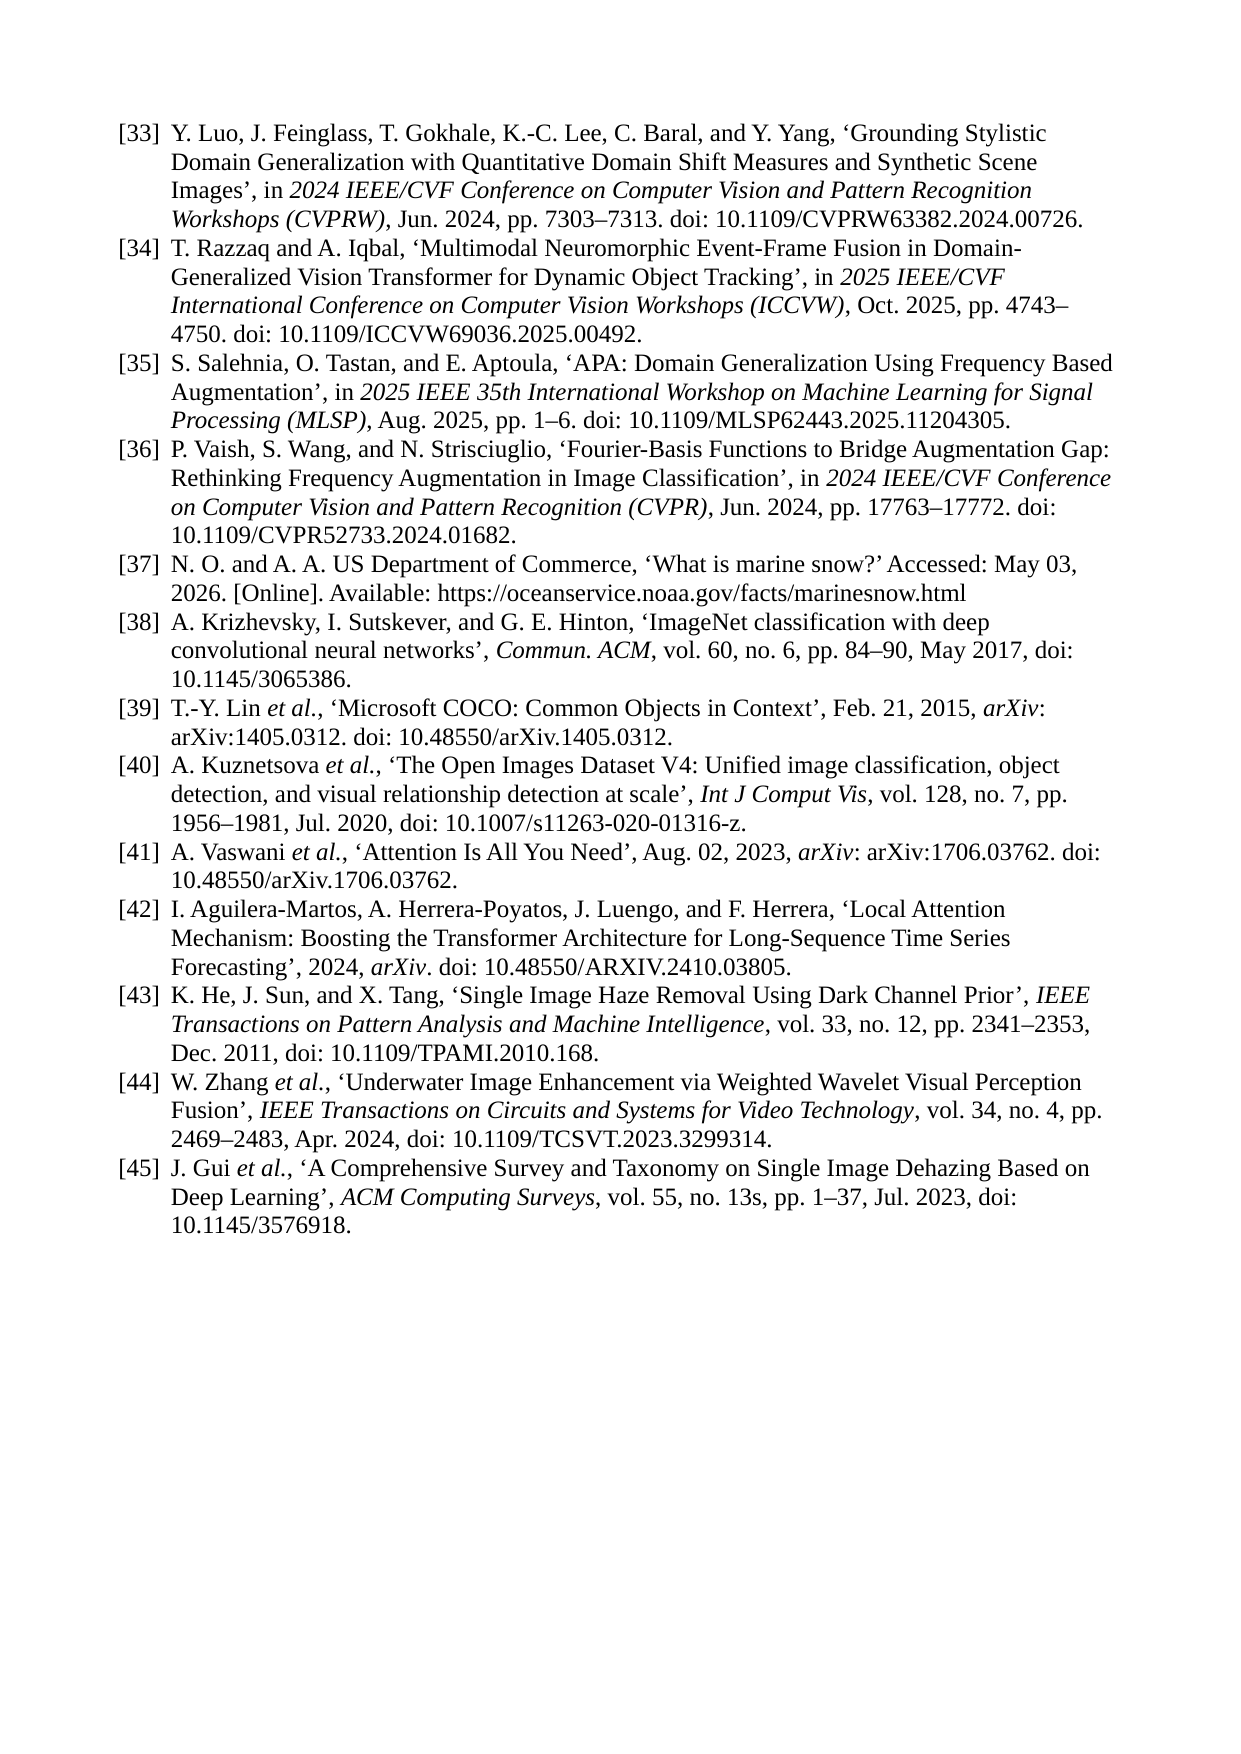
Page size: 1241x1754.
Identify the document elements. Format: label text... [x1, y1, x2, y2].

text [40] A. Kuznetsova et al., ‘The Open Images Dataset V4: Unified image classification, object detection, and visual relationship detection at scale’, Int J Comput Vis, vol. 128, no. 7, pp. 1956–1981, Jul. 2020, doi: 10.1007/s11263-020-01316-z. [118, 751, 1122, 837]
text [38] A. Krizhevsky, I. Sutskever, and G. E. Hinton, ‘ImageNet classification with deep convolutional neural networks’, Commun. ACM, vol. 60, no. 6, pp. 84–90, May 2017, doi: 10.1145/3065386. [118, 607, 1122, 693]
text [41] A. Vaswani et al., ‘Attention Is All You Need’, Aug. 02, 2023, arXiv: arXiv:1706.03762. doi: 10.48550/arXiv.1706.03762. [118, 837, 1122, 894]
text [37] N. O. and A. A. US Department of Commerce, ‘What is marine snow?’ Accessed: May 03, 2026. [Online]. Available: https://oceanservice.noaa.gov/facts/marinesnow.html [118, 549, 1122, 607]
text [43] K. He, J. Sun, and X. Tang, ‘Single Image Haze Removal Using Dark Channel Prior’, IEEE Transactions on Pattern Analysis and Machine Intelligence, vol. 33, no. 12, pp. 2341–2353, Dec. 2011, doi: 10.1109/TPAMI.2010.168. [118, 981, 1122, 1067]
text [42] I. Aguilera-Martos, A. Herrera-Poyatos, J. Luengo, and F. Herrera, ‘Local Attention Mechanism: Boosting the Transformer Architecture for Long-Sequence Time Series Forecasting’, 2024, arXiv. doi: 10.48550/ARXIV.2410.03805. [118, 894, 1122, 981]
text [39] T.-Y. Lin et al., ‘Microsoft COCO: Common Objects in Context’, Feb. 21, 2015, arXiv: arXiv:1405.0312. doi: 10.48550/arXiv.1405.0312. [118, 693, 1122, 751]
text [34] T. Razzaq and A. Iqbal, ‘Multimodal Neuromorphic Event-Frame Fusion in Domain-Generalized Vision Transformer for Dynamic Object Tracking’, in 2025 IEEE/CVF International Conference on Computer Vision Workshops (ICCVW), Oct. 2025, pp. 4743–4750. doi: 10.1109/ICCVW69036.2025.00492. [118, 233, 1122, 348]
text [36] P. Vaish, S. Wang, and N. Strisciuglio, ‘Fourier-Basis Functions to Bridge Augmentation Gap: Rethinking Frequency Augmentation in Image Classification’, in 2024 IEEE/CVF Conference on Computer Vision and Pattern Recognition (CVPR), Jun. 2024, pp. 17763–17772. doi: 10.1109/CVPR52733.2024.01682. [118, 434, 1122, 549]
text [35] S. Salehnia, O. Tastan, and E. Aptoula, ‘APA: Domain Generalization Using Frequency Based Augmentation’, in 2025 IEEE 35th International Workshop on Machine Learning for Signal Processing (MLSP), Aug. 2025, pp. 1–6. doi: 10.1109/MLSP62443.2025.11204305. [118, 348, 1122, 434]
text [33] Y. Luo, J. Feinglass, T. Gokhale, K.-C. Lee, C. Baral, and Y. Yang, ‘Grounding Stylistic Domain Generalization with Quantitative Domain Shift Measures and Synthetic Scene Images’, in 2024 IEEE/CVF Conference on Computer Vision and Pattern Recognition Workshops (CVPRW), Jun. 2024, pp. 7303–7313. doi: 10.1109/CVPRW63382.2024.00726. [118, 118, 1122, 233]
text [44] W. Zhang et al., ‘Underwater Image Enhancement via Weighted Wavelet Visual Perception Fusion’, IEEE Transactions on Circuits and Systems for Video Technology, vol. 34, no. 4, pp. 2469–2483, Apr. 2024, doi: 10.1109/TCSVT.2023.3299314. [118, 1067, 1122, 1153]
text [45] J. Gui et al., ‘A Comprehensive Survey and Taxonomy on Single Image Dehazing Based on Deep Learning’, ACM Computing Surveys, vol. 55, no. 13s, pp. 1–37, Jul. 2023, doi: 10.1145/3576918. [118, 1153, 1122, 1239]
